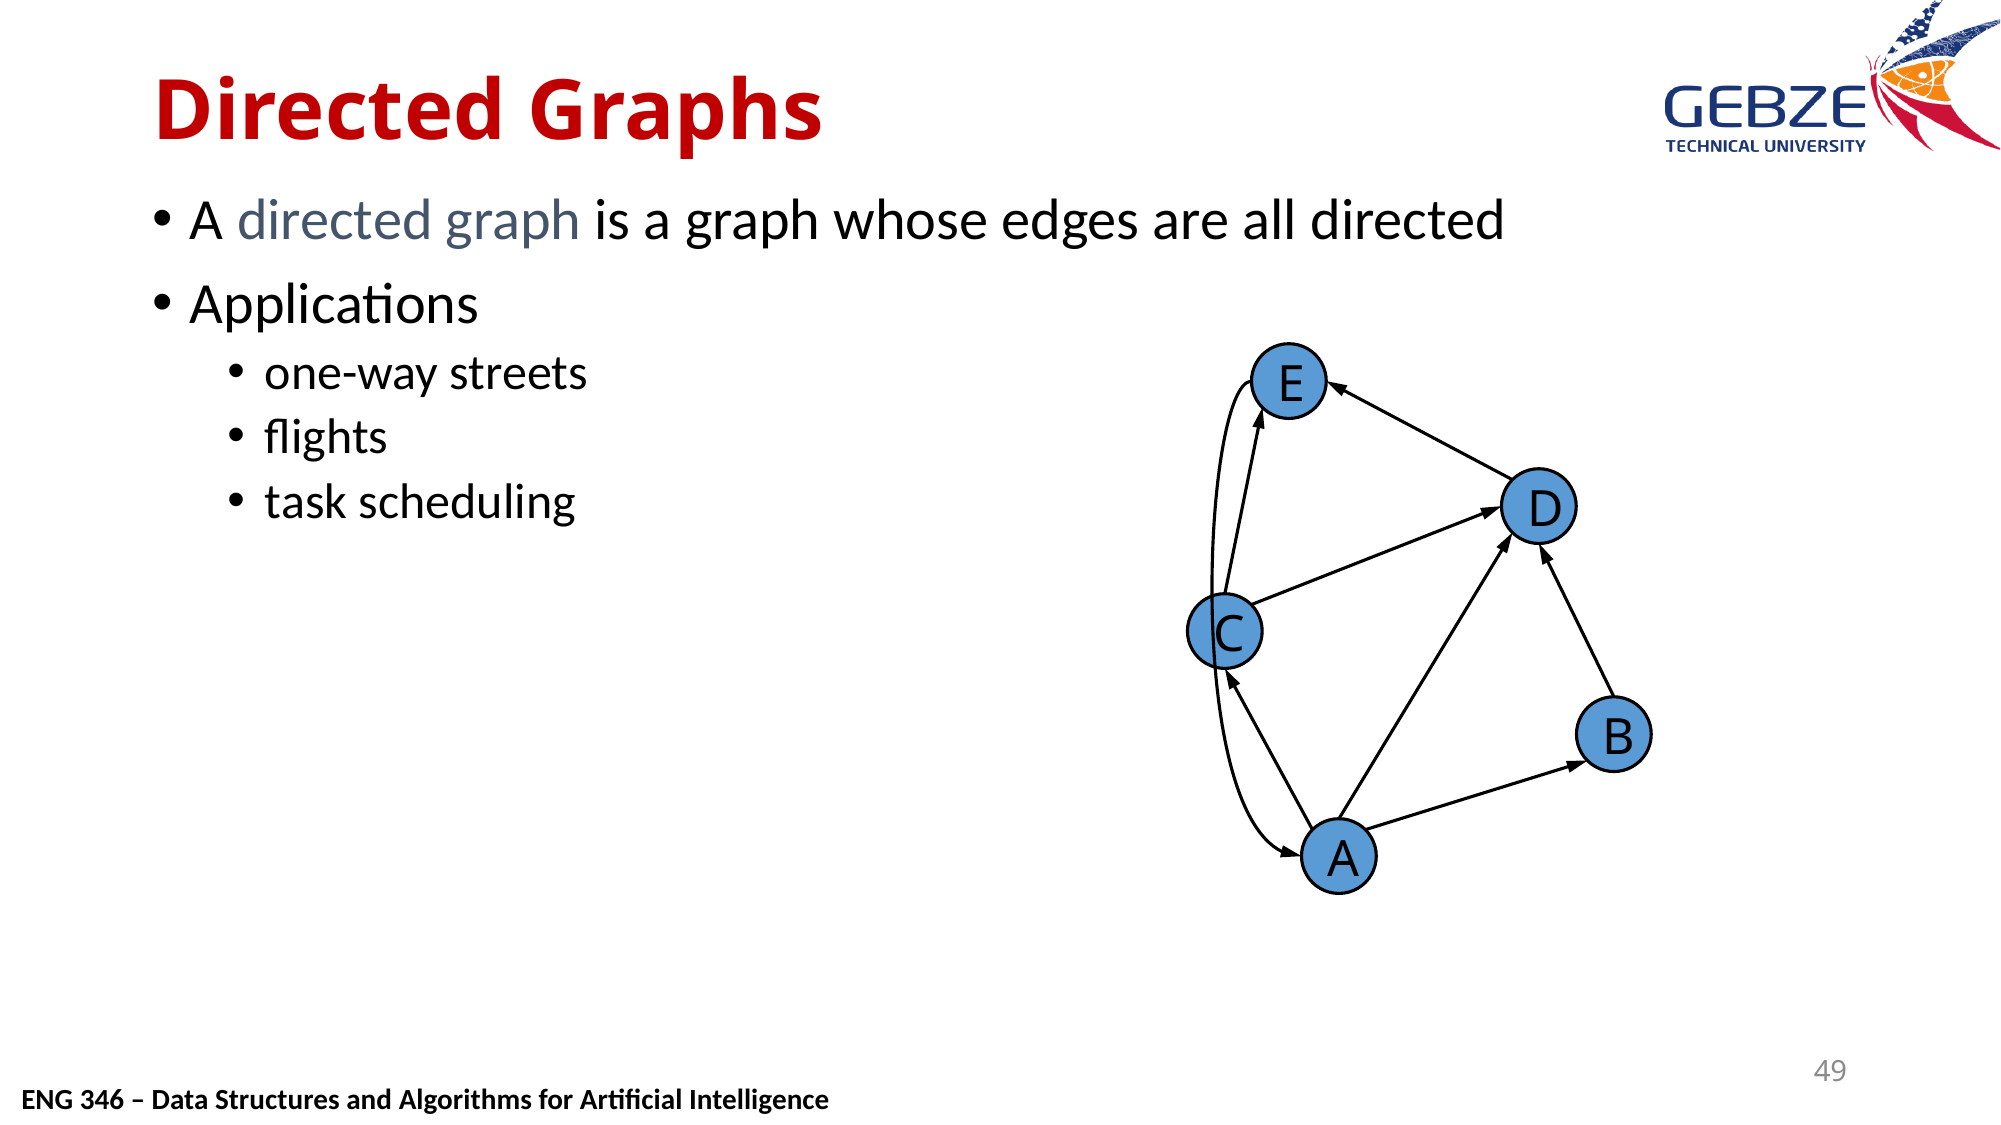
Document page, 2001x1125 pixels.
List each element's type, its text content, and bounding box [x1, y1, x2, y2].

text_box A [1301, 818, 1377, 894]
picture [1665, 0, 2001, 152]
text_box C [1216, 593, 1263, 669]
text_box B [1576, 696, 1652, 772]
slide_number [1412, 1042, 1863, 1103]
text_box E [1251, 343, 1327, 419]
text_box C [1187, 596, 1215, 668]
text_box D [1501, 468, 1577, 544]
title Directed Graphs [137, 59, 1863, 166]
list A directed graph is a graph whose edges are all directed Applications one-way streets flights task scheduling [137, 181, 1863, 1013]
